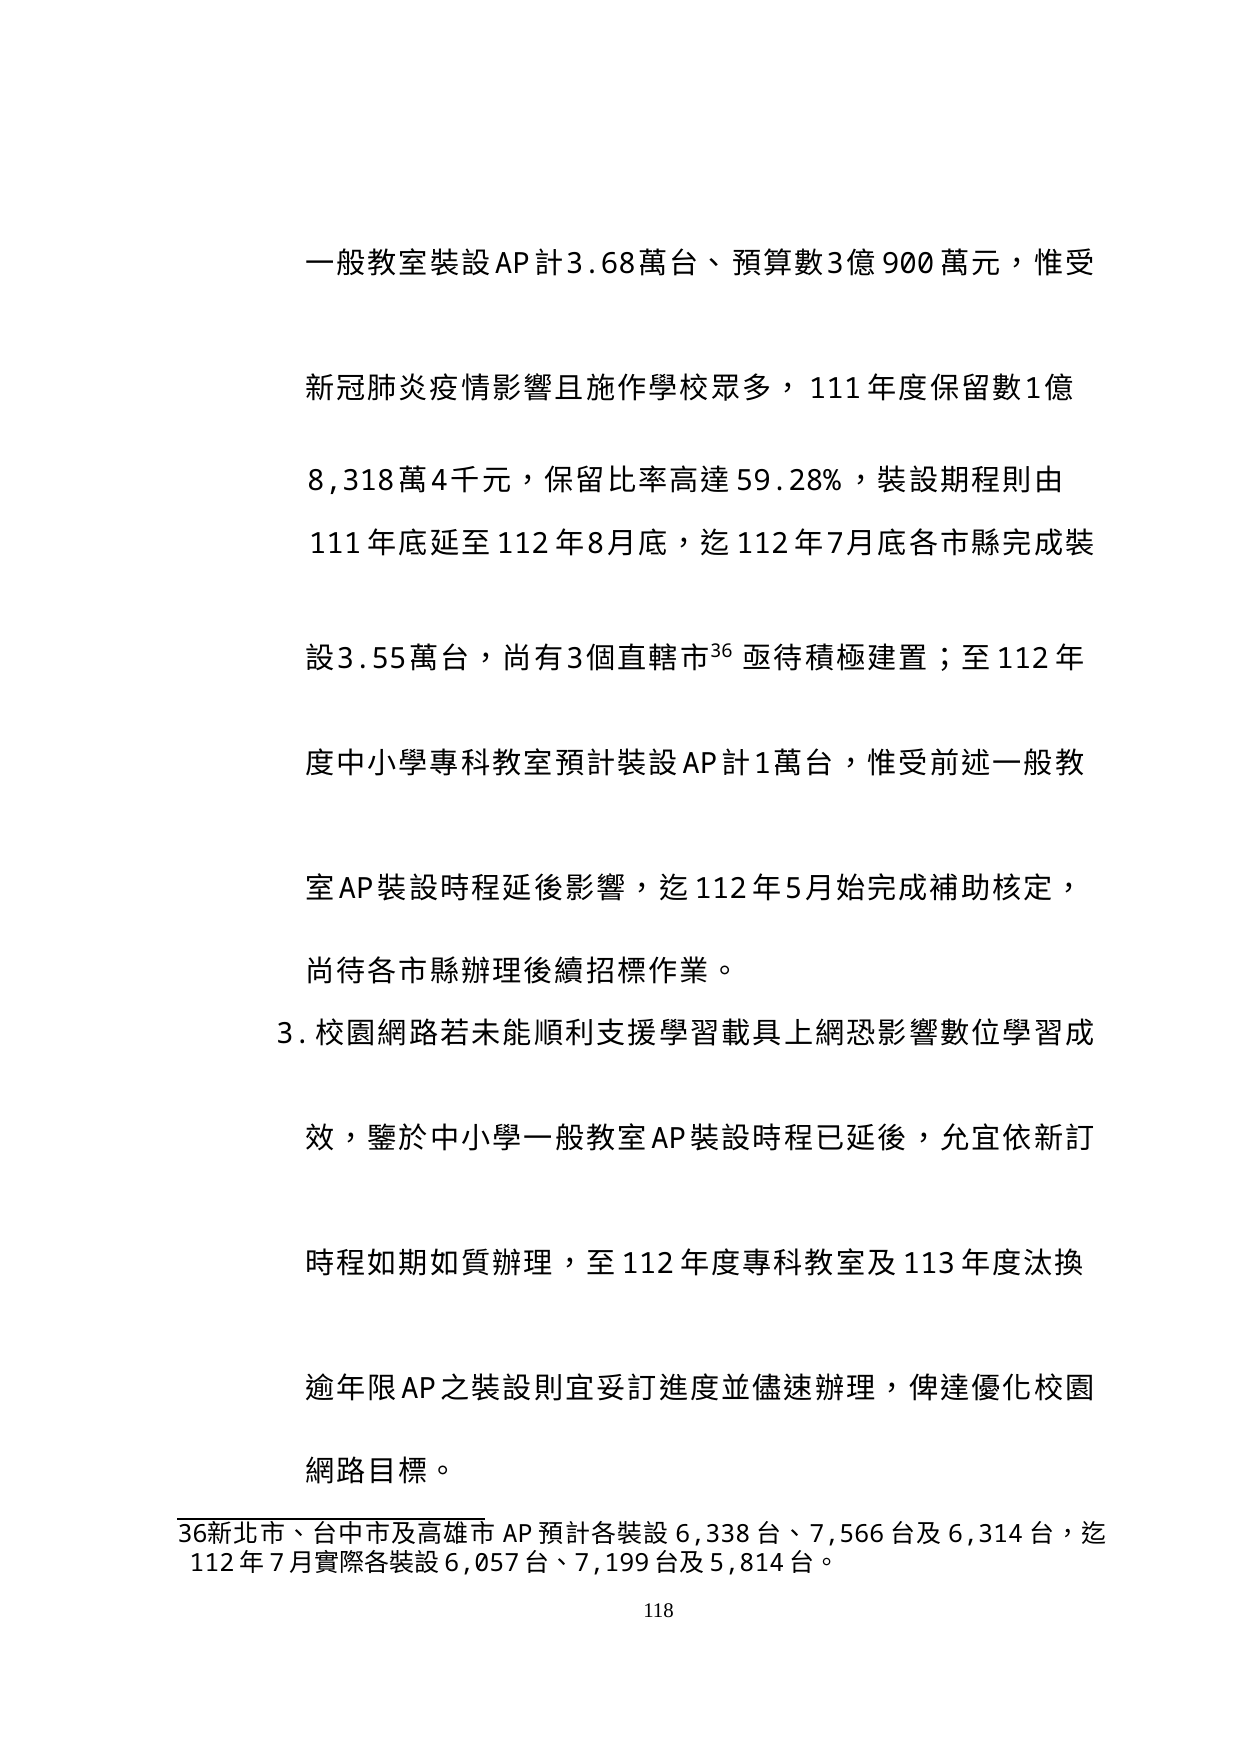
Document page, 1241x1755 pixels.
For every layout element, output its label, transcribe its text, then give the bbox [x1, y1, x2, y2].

text 新北市、台中市及高雄市AP預計各裝設6,338台、7,566台及6,314台，迄112年7月實際各裝設6,057台、7,199台及5,814台。 [177, 1519, 1107, 1577]
text 3.校園網路若未能順利支援學習載具上網恐影響數位學習成效，鑒於中小學一般教室AP裝設時程已延後，允宜依新訂時程如期如質辦理，至112年度專科教室及113年度汰換逾年限AP之裝設則宜妥訂進度並儘速辦理，俾達優化校園網路目標。 [267, 990, 1106, 1490]
text 一般教室裝設AP計3.68萬台、預算數3億900萬元，惟受新冠肺炎疫情影響且施作學校眾多，111年度保留數1億8,318萬4千元，保留比率高達59.28%，裝設期程則由111年底延至112年8月底，迄112年7月底各市縣完成裝設3.55萬台，尚有3個直轄市亟待積極建置；至112年度中小學專科教室預計裝設AP計1萬台，惟受前述一般教室AP裝設時程延後影響，迄112年5月始完成補助核定，尚待各市縣辦理後續招標作業。 [267, 177, 1106, 990]
